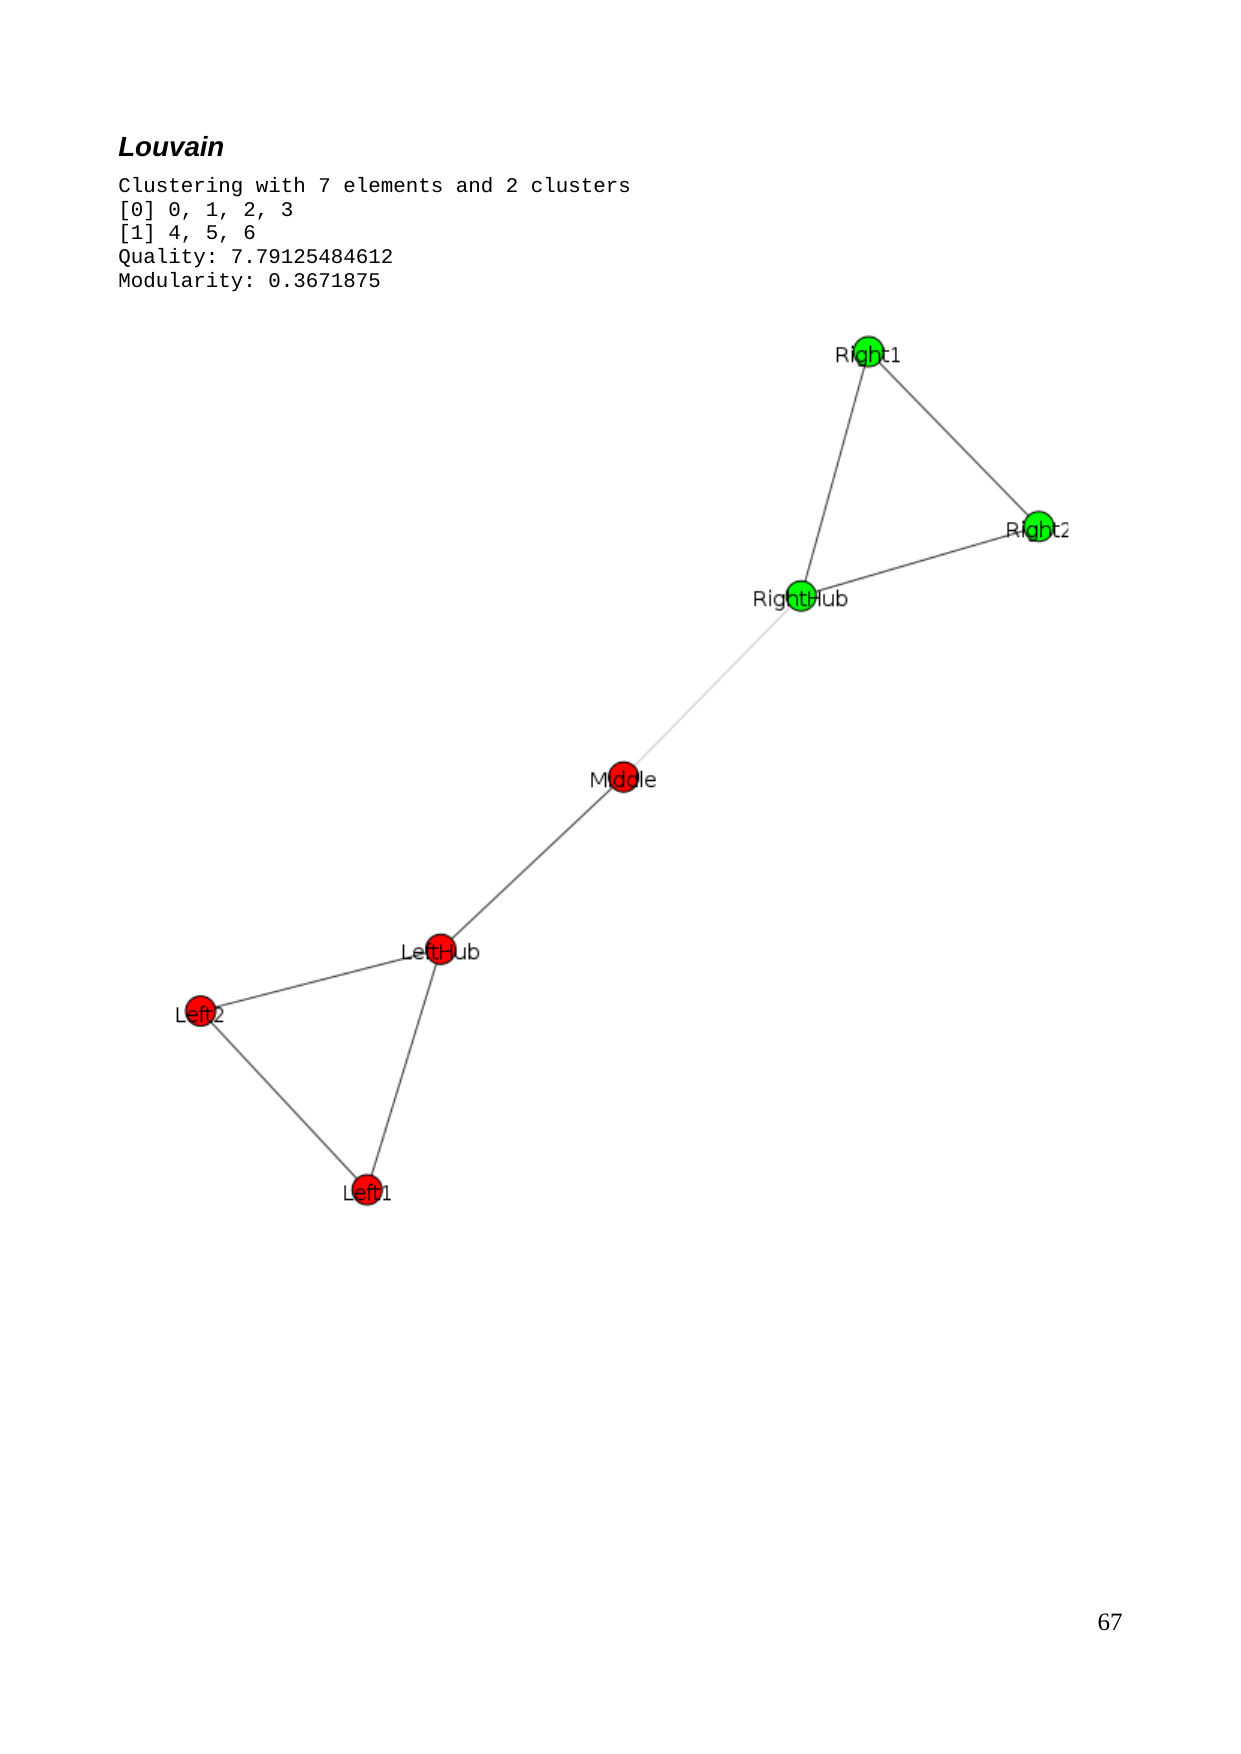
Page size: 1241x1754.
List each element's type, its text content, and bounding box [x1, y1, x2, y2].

picture [171, 322, 1069, 1220]
text Clustering with 7 elements and 2 clusters [118, 175, 1122, 199]
text [0] 0, 1, 2, 3 [118, 199, 1122, 222]
text Quality: 7.79125484612 [118, 246, 1122, 269]
text Modularity: 0.3671875 [118, 269, 1122, 293]
subtitle Louvain [118, 131, 1122, 162]
text [1] 4, 5, 6 [118, 222, 1122, 246]
